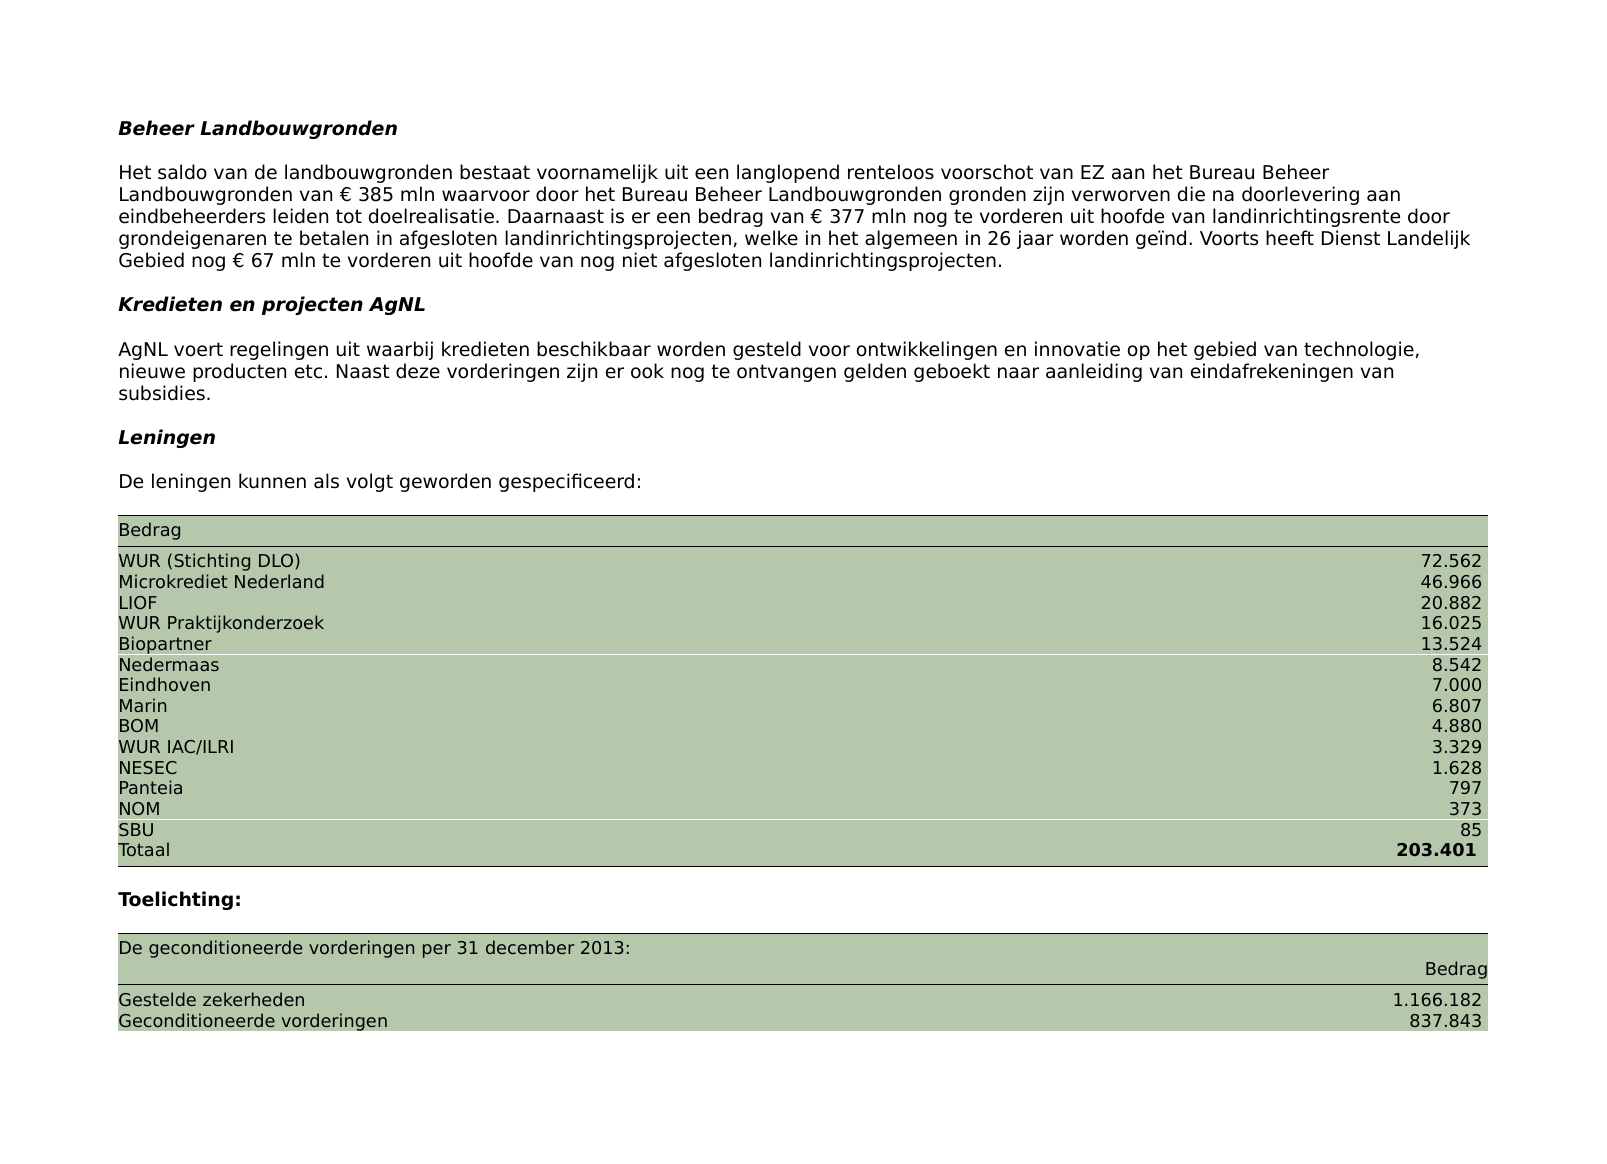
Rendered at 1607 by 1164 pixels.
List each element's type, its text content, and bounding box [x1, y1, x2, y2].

table_cell WUR Praktijkonderzoek [118, 613, 1123, 634]
table_cell 1.628 [1123, 758, 1488, 778]
subtitle Kredieten en projecten AgNL [118, 294, 1488, 316]
table_cell Eindhoven [118, 675, 1123, 696]
text Het saldo van de landbouwgronden bestaat voornamelijk uit een langlopend renteloos voorschot van EZ aan het Bureau Beheer Landbouwgronden van € 385 mln waarvoor door het Bureau Beheer Landbouwgronden gronden zijn verworven die na doorlevering aan eindbeheerders leiden tot doelrealisatie. Daarnaast is er een bedrag van € 377 mln nog te vorderen uit hoofde van landinrichtingsrente door grondeigenaren te betalen in afgesloten landinrichtingsprojecten, welke in het algemeen in 26 jaar worden geïnd. Voorts heeft Dienst Landelijk Gebied nog € 67 mln te vorderen uit hoofde van nog niet afgesloten landinrichtingsprojecten. [118, 162, 1488, 272]
table_cell Marin [118, 696, 1123, 716]
table_cell 16.025 [1123, 613, 1488, 634]
table_cell 4.880 [1123, 716, 1488, 737]
text AgNL voert regelingen uit waarbij kredieten beschikbaar worden gesteld voor ontwikkelingen en innovatie op het gebied van technologie, nieuwe producten etc. Naast deze vorderingen zijn er ook nog te ontvangen gelden geboekt naar aanleiding van eindafrekeningen van subsidies. [118, 338, 1488, 404]
table_cell 8.542 [1123, 655, 1488, 675]
table_cell Biopartner [118, 634, 1123, 654]
table_cell Panteia [118, 778, 1123, 799]
table_cell Geconditioneerde vorderingen [118, 1011, 1123, 1031]
table_cell WUR (Stichting DLO) [118, 547, 1123, 572]
table_cell Totaal [118, 840, 1123, 866]
table_cell 7.000 [1123, 675, 1488, 696]
table_cell 373 [1123, 799, 1488, 819]
table_cell SBU [118, 820, 1123, 840]
table_cell 13.524 [1123, 634, 1488, 654]
table_cell BOM [118, 716, 1123, 737]
table_cell 203.401 [1123, 840, 1488, 866]
subtitle Leningen [118, 427, 1488, 449]
table_cell 20.882 [1123, 593, 1488, 613]
table_cell 1.166.182 [1123, 985, 1488, 1011]
table_cell Nedermaas [118, 655, 1123, 675]
text De leningen kunnen als volgt geworden gespecificeerd: [118, 471, 1488, 493]
table_cell 837.843 [1123, 1011, 1488, 1031]
table_cell Gestelde zekerheden [118, 985, 1123, 1011]
table_cell WUR IAC/ILRI [118, 737, 1123, 758]
table_cell 3.329 [1123, 737, 1488, 758]
table_cell NOM [118, 799, 1123, 819]
table_cell Microkrediet Nederland [118, 572, 1123, 593]
subtitle Toelichting: [118, 889, 1488, 911]
table_header Bedrag [118, 516, 1488, 546]
table_cell 85 [1123, 820, 1488, 840]
table_cell NESEC [118, 758, 1123, 778]
table_cell 6.807 [1123, 696, 1488, 716]
table_cell Bedrag [118, 959, 1488, 984]
subtitle Beheer Landbouwgronden [118, 118, 1488, 140]
table_header De geconditioneerde vorderingen per 31 december 2013: [118, 934, 1488, 959]
table_cell 46.966 [1123, 572, 1488, 593]
table_cell 72.562 [1123, 547, 1488, 572]
table_cell 797 [1123, 778, 1488, 799]
table_cell LIOF [118, 593, 1123, 613]
